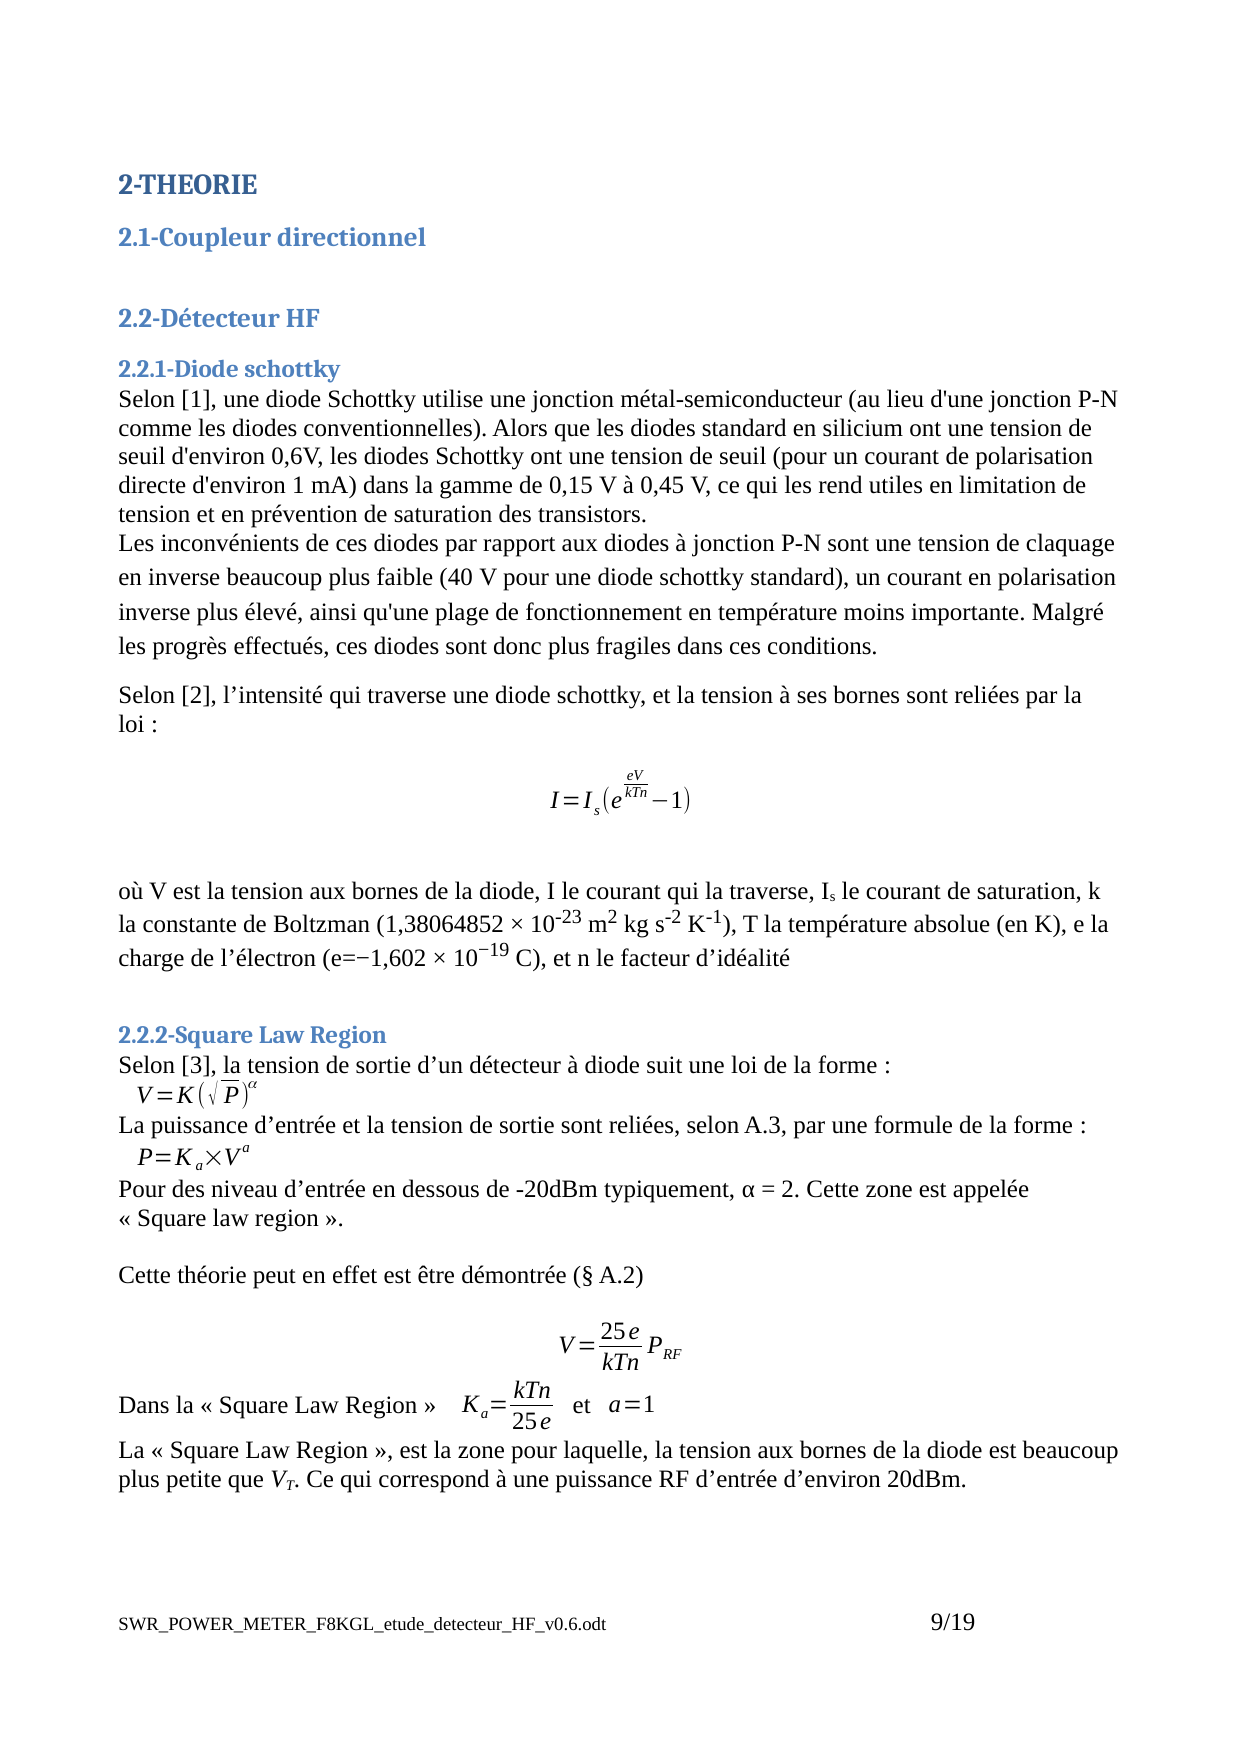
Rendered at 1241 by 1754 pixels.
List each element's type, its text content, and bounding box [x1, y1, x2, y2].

text La « Square Law Region », est la zone pour laquelle, la tension aux bornes de la diode est beaucoup plus petite que VT. Ce qui correspond à une puissance RF d’entrée d’environ 20dBm. [118, 1436, 1122, 1493]
subtitle 2-THEORIE [118, 168, 1122, 202]
text où V est la tension aux bornes de la diode, I le courant qui la traverse, Is le courant de saturation, k la constante de Boltzman (1,38064852 × 10-23 m2 kg s-2 K-1), T la température absolue (en K), e la charge de l’électron (e=−1,602 × 10−19 C), et n le facteur d’idéalité [118, 876, 1122, 972]
text Selon [3], la tension de sortie d’un détecteur à diode suit une loi de la forme : [118, 1050, 1122, 1110]
text Cette théorie peut en effet est être démontrée (§ A.2) [118, 1260, 1122, 1289]
subtitle 2.2-Détecteur HF [118, 303, 1122, 334]
text Selon [2], l’intensité qui traverse une diode schottky, et la tension à ses bornes sont reliées par la loi : [118, 680, 1122, 738]
subtitle 2.2.1-Diode schottky [118, 355, 1122, 384]
text Les inconvénients de ces diodes par rapport aux diodes à jonction P-N sont une tension de claquage en inverse beaucoup plus faible (40 V pour une diode schottky standard), un courant en polarisation inverse plus élevé, ainsi qu'une plage de fonctionnement en température moins importante. Malgré les progrès effectués, ces diodes sont donc plus fragiles dans ces conditions. [118, 528, 1122, 660]
text La puissance d’entrée et la tension de sortie sont reliées, selon A.3, par une formule de la forme : [118, 1110, 1122, 1174]
text Selon [1], une diode Schottky utilise une jonction métal-semiconducteur (au lieu d'une jonction P-N comme les diodes conventionnelles). Alors que les diodes standard en silicium ont une tension de seuil d'environ 0,6V, les diodes Schottky ont une tension de seuil (pour un courant de polarisation directe d'environ 1 mA) dans la gamme de 0,15 V à 0,45 V, ce qui les rend utiles en limitation de tension et en prévention de saturation des transistors. [118, 384, 1122, 528]
text Dans la « Square Law Region » et [118, 1377, 1122, 1436]
subtitle 2.2.2-Square Law Region [118, 1021, 1122, 1050]
text Pour des niveau d’entrée en dessous de -20dBm typiquement, α = 2. Cette zone est appelée « Square law region ». [118, 1174, 1122, 1231]
subtitle 2.1-Coupleur directionnel [118, 222, 1122, 254]
